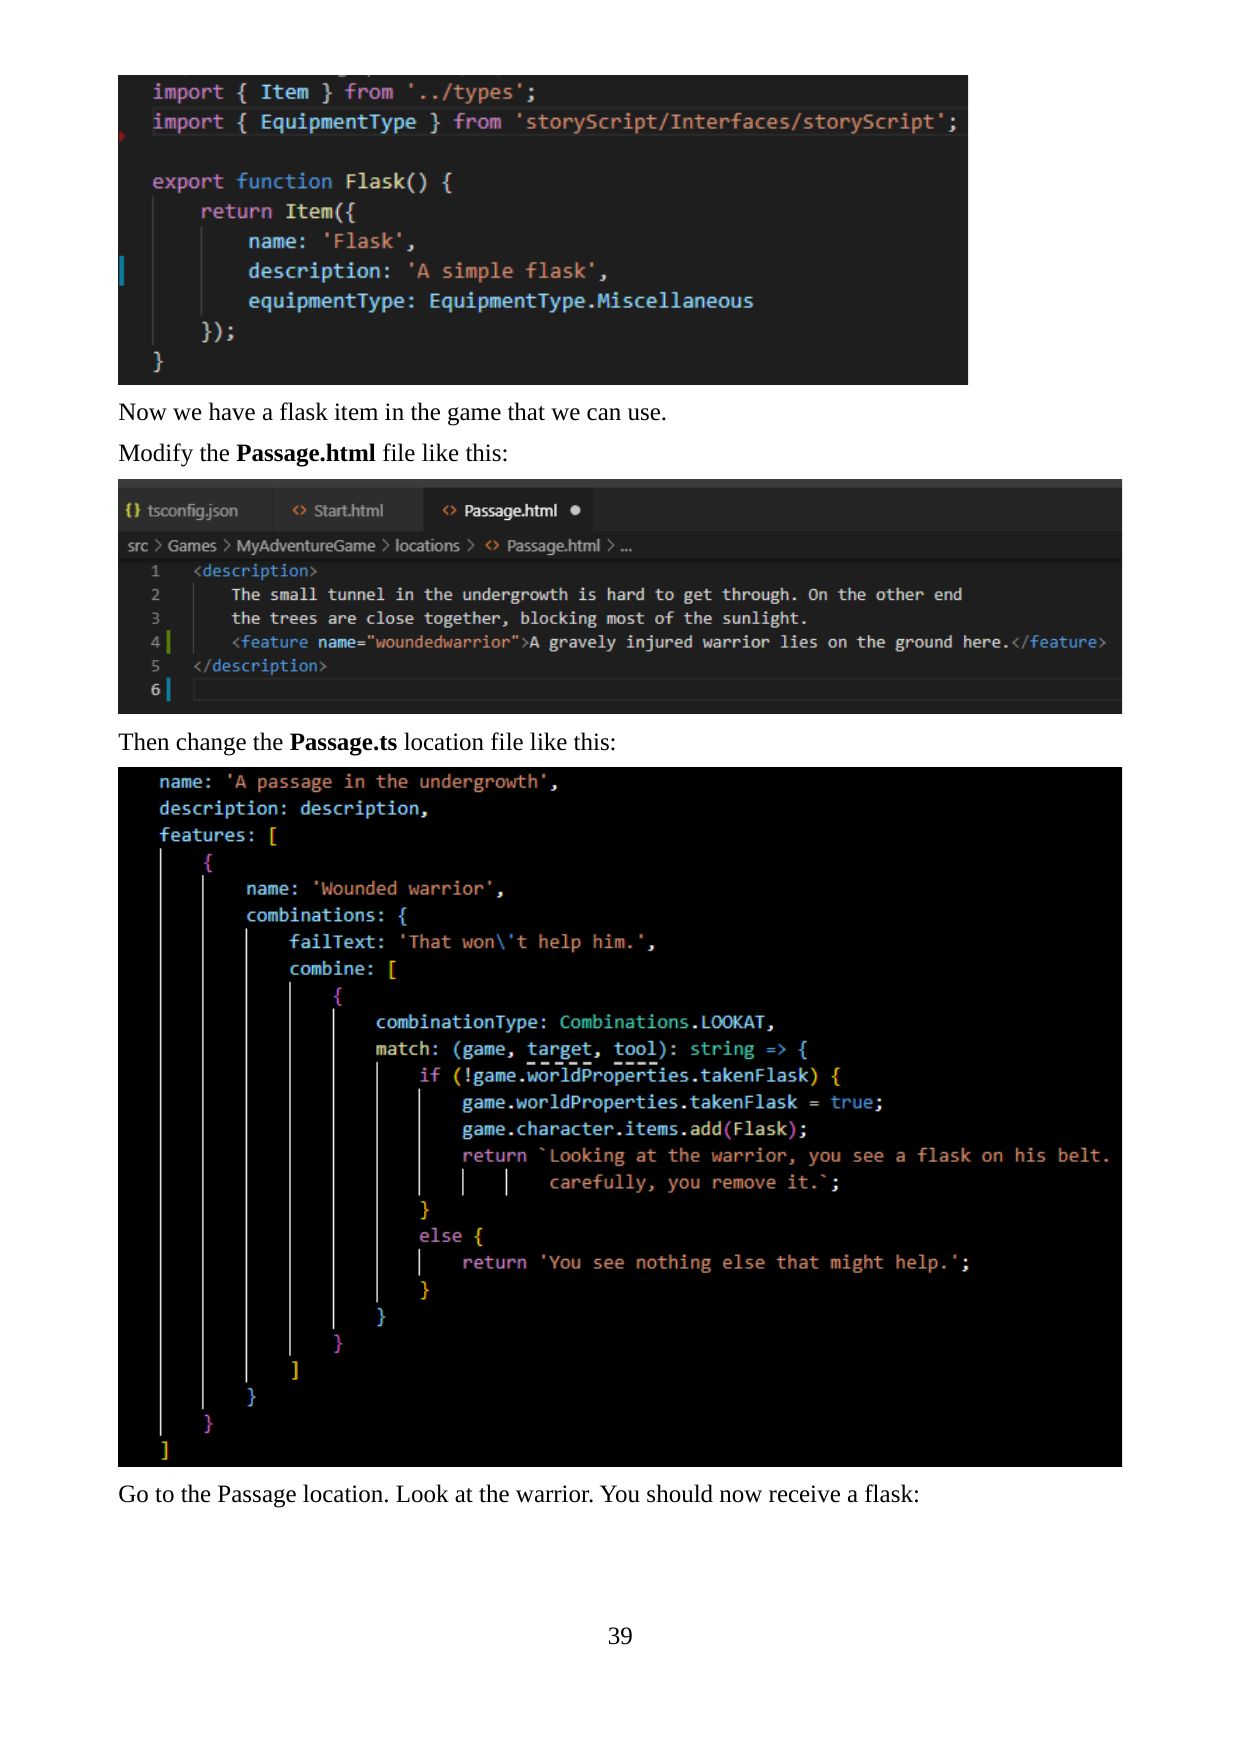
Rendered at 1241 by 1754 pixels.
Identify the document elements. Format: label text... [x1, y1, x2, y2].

text Then change the Passage.ts location file like this: [118, 727, 1122, 755]
text Now we have a flask item in the game that we can use. [118, 397, 1122, 426]
text Go to the Passage location. Look at the warrior. You should now receive a flask: [118, 1479, 1122, 1508]
text Modify the Passage.html file like this: [118, 438, 1122, 467]
